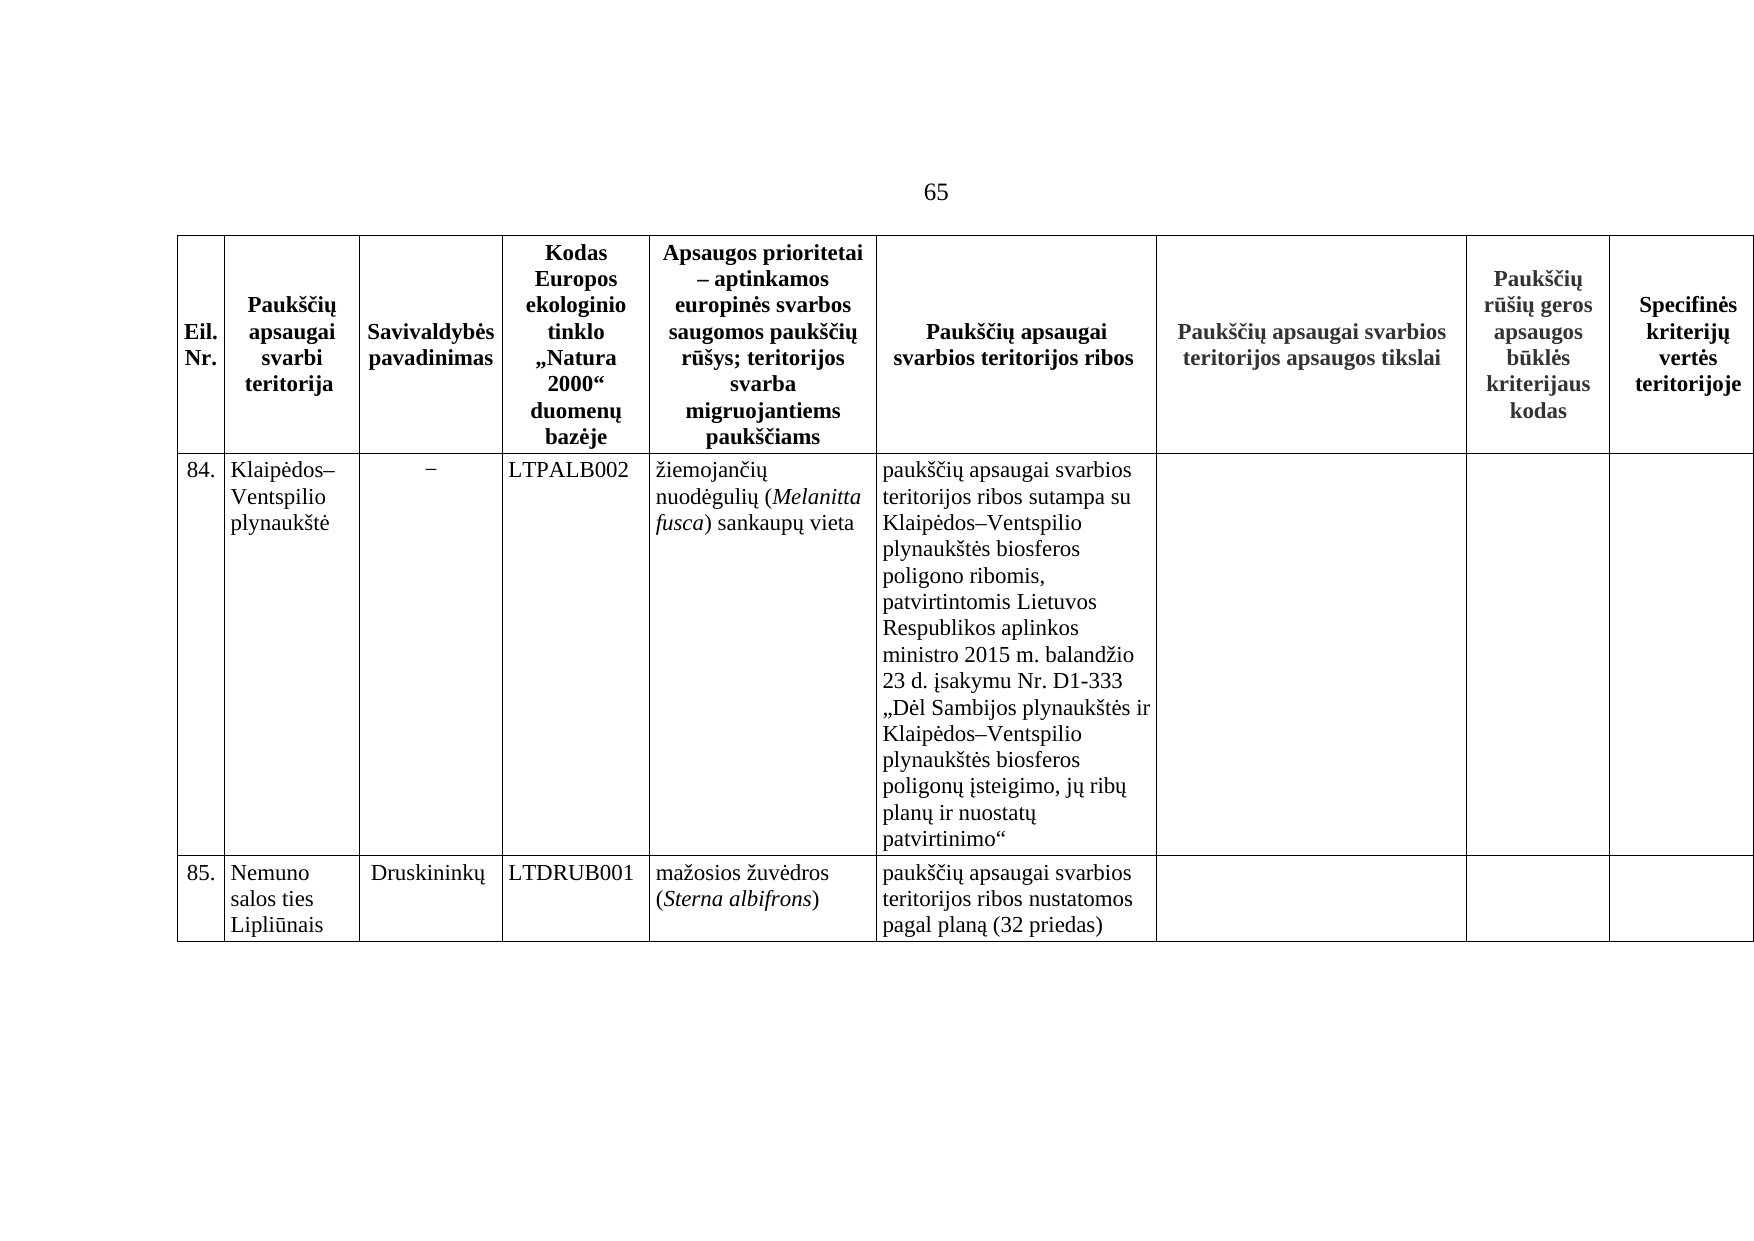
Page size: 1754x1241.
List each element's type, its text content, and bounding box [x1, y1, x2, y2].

table_header Apsaugos prioritetai – aptinkamos europinės svarbos saugomos paukščių rūšys; teritorijos svarba migruojantiems paukščiams [650, 236, 876, 452]
table_cell [1157, 454, 1466, 854]
table_cell Klaipėdos–Ventspilio plynaukštė [225, 454, 359, 854]
table_header Specifinės kriterijų vertės teritorijoje [1610, 236, 1753, 452]
table_cell paukščių apsaugai svarbios teritorijos ribos nustatomos pagal planą (32 priedas) [877, 856, 1156, 941]
table_cell žiemojančių nuodėgulių (Melanitta fusca) sankaupų vieta [650, 454, 876, 854]
table_cell [1157, 856, 1466, 941]
table_cell 84. [178, 454, 224, 854]
table_cell [1467, 856, 1609, 941]
table_cell mažosios žuvėdros (Sterna albifrons) [650, 856, 876, 941]
table_cell LTDRUB001 [503, 856, 649, 941]
table_cell Nemuno salos ties Lipliūnais [225, 856, 359, 941]
table_cell Druskininkų [360, 856, 502, 941]
table_cell paukščių apsaugai svarbios teritorijos ribos sutampa su Klaipėdos–Ventspilio plynaukštės biosferos poligono ribomis, patvirtintomis Lietuvos Respublikos aplinkos ministro 2015 m. balandžio 23 d. įsakymu Nr. D1-333 „Dėl Sambijos plynaukštės ir Klaipėdos–Ventspilio plynaukštės biosferos poligonų įsteigimo, jų ribų planų ir nuostatų patvirtinimo“ [877, 454, 1156, 854]
table_header Savivaldybės pavadinimas [360, 236, 502, 452]
table_header Kodas Europos ekologinio tinklo „Natura 2000“ duomenų bazėje [503, 236, 649, 452]
table_cell 85. [178, 856, 224, 941]
table_cell [1610, 856, 1753, 941]
table_cell [1610, 454, 1753, 854]
table_header Paukščių apsaugai svarbi teritorija [225, 236, 359, 452]
table_cell [1467, 454, 1609, 854]
table_cell LTPALB002 [503, 454, 649, 854]
table_header Paukščių apsaugai svarbios teritorijos apsaugos tikslai [1157, 236, 1466, 452]
table_header Paukščių apsaugai svarbios teritorijos ribos [877, 236, 1156, 452]
table_header Paukščių rūšių geros apsaugos būklės kriterijaus kodas [1467, 236, 1609, 452]
table_cell − [360, 454, 502, 854]
table_header Eil. Nr. [178, 236, 224, 452]
